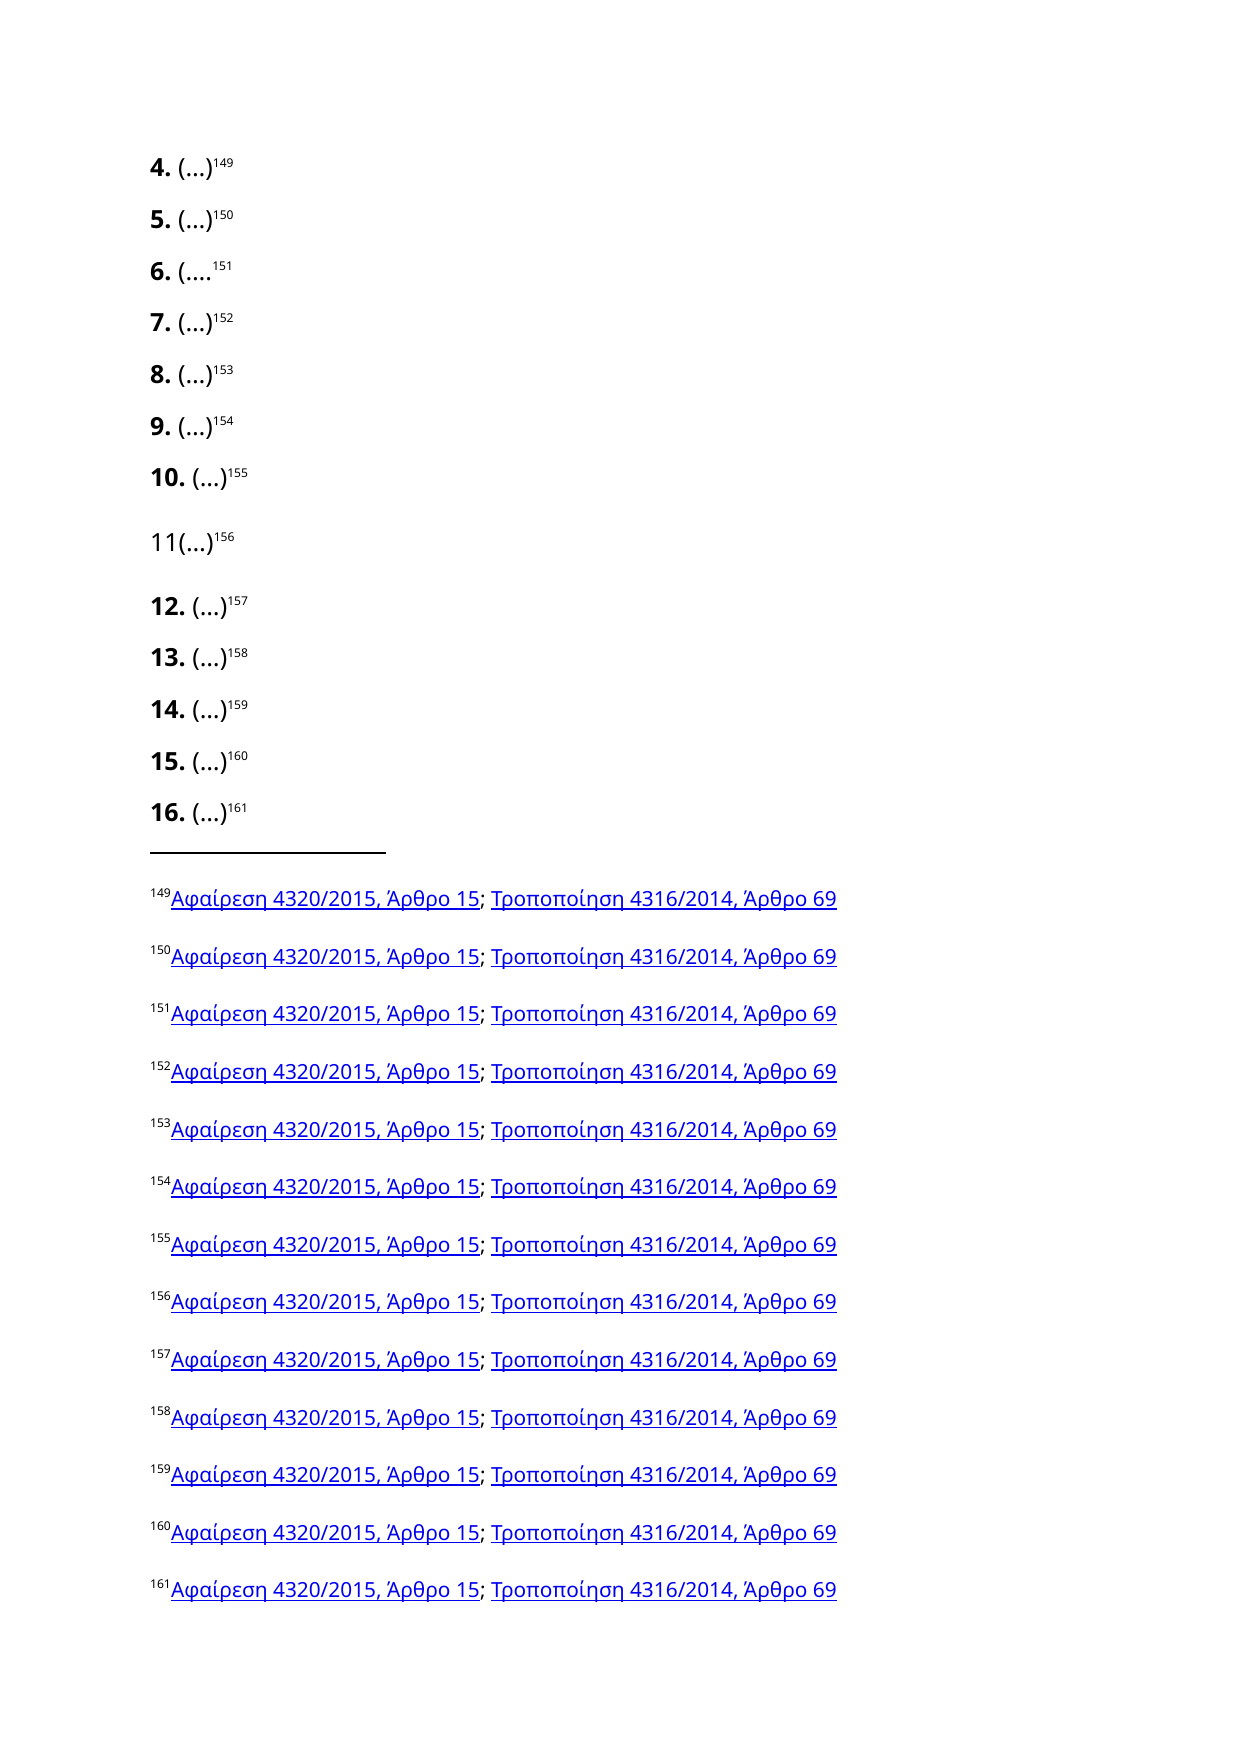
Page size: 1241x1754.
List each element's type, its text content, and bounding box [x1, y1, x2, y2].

text 13. (…) [150, 640, 1090, 674]
text 12. (…) [150, 588, 1090, 622]
text 15. (…) [150, 743, 1090, 777]
text 10. (…) [150, 460, 1090, 494]
text Αφαίρεση 4320/2015, Άρθρο 15; Τροποποίηση 4316/2014, Άρθρο 69 [150, 1172, 1090, 1201]
text 5. (…) [150, 202, 1090, 236]
text Αφαίρεση 4320/2015, Άρθρο 15; Τροποποίηση 4316/2014, Άρθρο 69 [150, 1230, 1090, 1258]
text Αφαίρεση 4320/2015, Άρθρο 15; Τροποποίηση 4316/2014, Άρθρο 69 [150, 1287, 1090, 1316]
text 7. (…) [150, 305, 1090, 339]
text 9. (…) [150, 408, 1090, 442]
text Αφαίρεση 4320/2015, Άρθρο 15; Τροποποίηση 4316/2014, Άρθρο 69 [150, 1057, 1090, 1086]
text 16. (…) [150, 795, 1090, 829]
text 8. (…) [150, 357, 1090, 391]
text 6. (…. [150, 253, 1090, 287]
text Αφαίρεση 4320/2015, Άρθρο 15; Τροποποίηση 4316/2014, Άρθρο 69 [150, 1115, 1090, 1143]
text Αφαίρεση 4320/2015, Άρθρο 15; Τροποποίηση 4316/2014, Άρθρο 69 [150, 1403, 1090, 1431]
text 11(…) [150, 524, 1090, 558]
text Αφαίρεση 4320/2015, Άρθρο 15; Τροποποίηση 4316/2014, Άρθρο 69 [150, 999, 1090, 1028]
text Αφαίρεση 4320/2015, Άρθρο 15; Τροποποίηση 4316/2014, Άρθρο 69 [150, 1460, 1090, 1489]
text 4. (…) [150, 150, 1090, 184]
text Αφαίρεση 4320/2015, Άρθρο 15; Τροποποίηση 4316/2014, Άρθρο 69 [150, 884, 1090, 913]
text Αφαίρεση 4320/2015, Άρθρο 15; Τροποποίηση 4316/2014, Άρθρο 69 [150, 1345, 1090, 1373]
text Αφαίρεση 4320/2015, Άρθρο 15; Τροποποίηση 4316/2014, Άρθρο 69 [150, 1518, 1090, 1546]
text 14. (…) [150, 692, 1090, 726]
text Αφαίρεση 4320/2015, Άρθρο 15; Τροποποίηση 4316/2014, Άρθρο 69 [150, 942, 1090, 970]
text Αφαίρεση 4320/2015, Άρθρο 15; Τροποποίηση 4316/2014, Άρθρο 69 [150, 1576, 1090, 1604]
